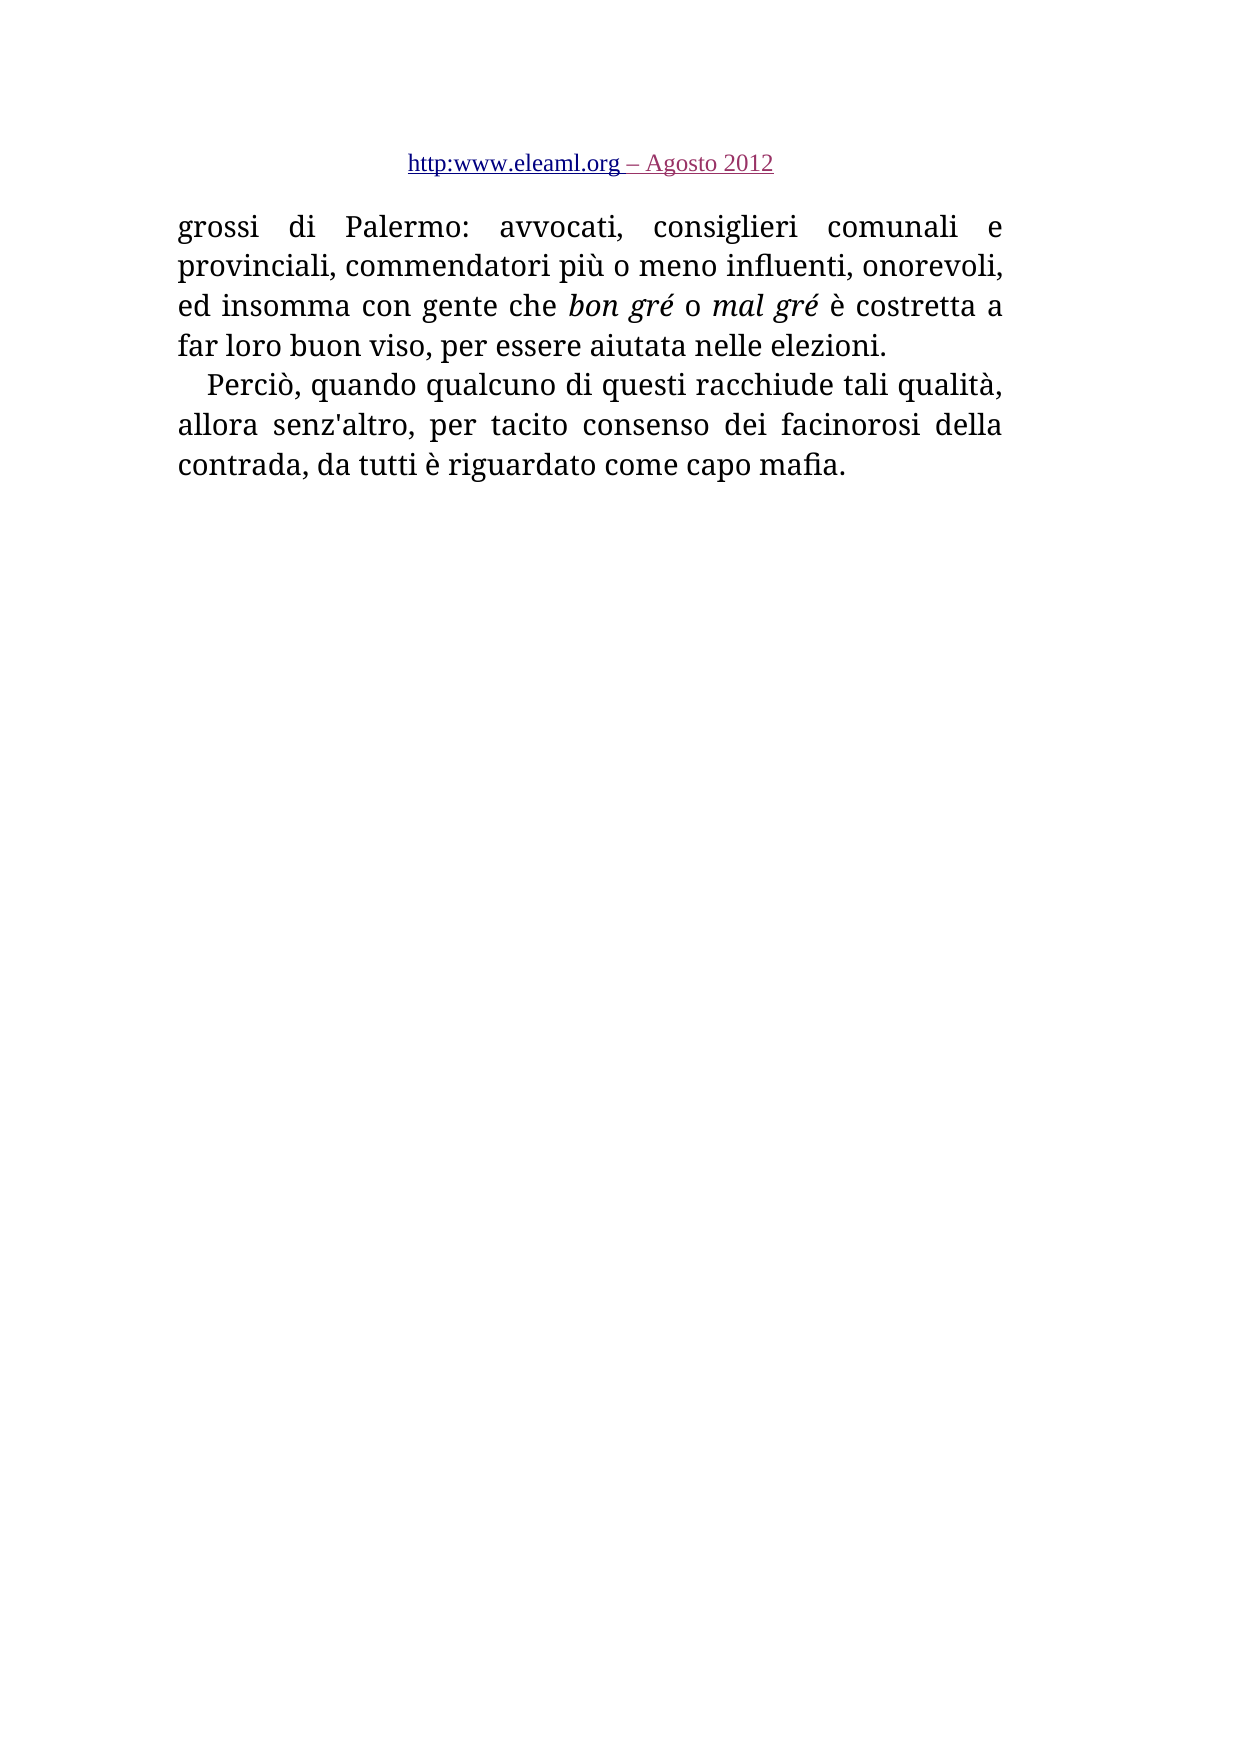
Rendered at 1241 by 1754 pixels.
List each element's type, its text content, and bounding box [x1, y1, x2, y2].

text grossi di Palermo: avvocati, consiglieri comunali e provinciali, commendatori più o meno influenti, onorevoli, ed insomma con gente che bon gré o mal gré è costretta a far loro buon viso, per essere aiutata nelle elezioni. [177, 206, 1004, 364]
text Perciò, quando qualcuno di questi racchiude tali qualità, allora senz'altro, per tacito consenso dei facinorosi della contrada, da tutti è riguardato come capo mafia. [177, 364, 1004, 484]
